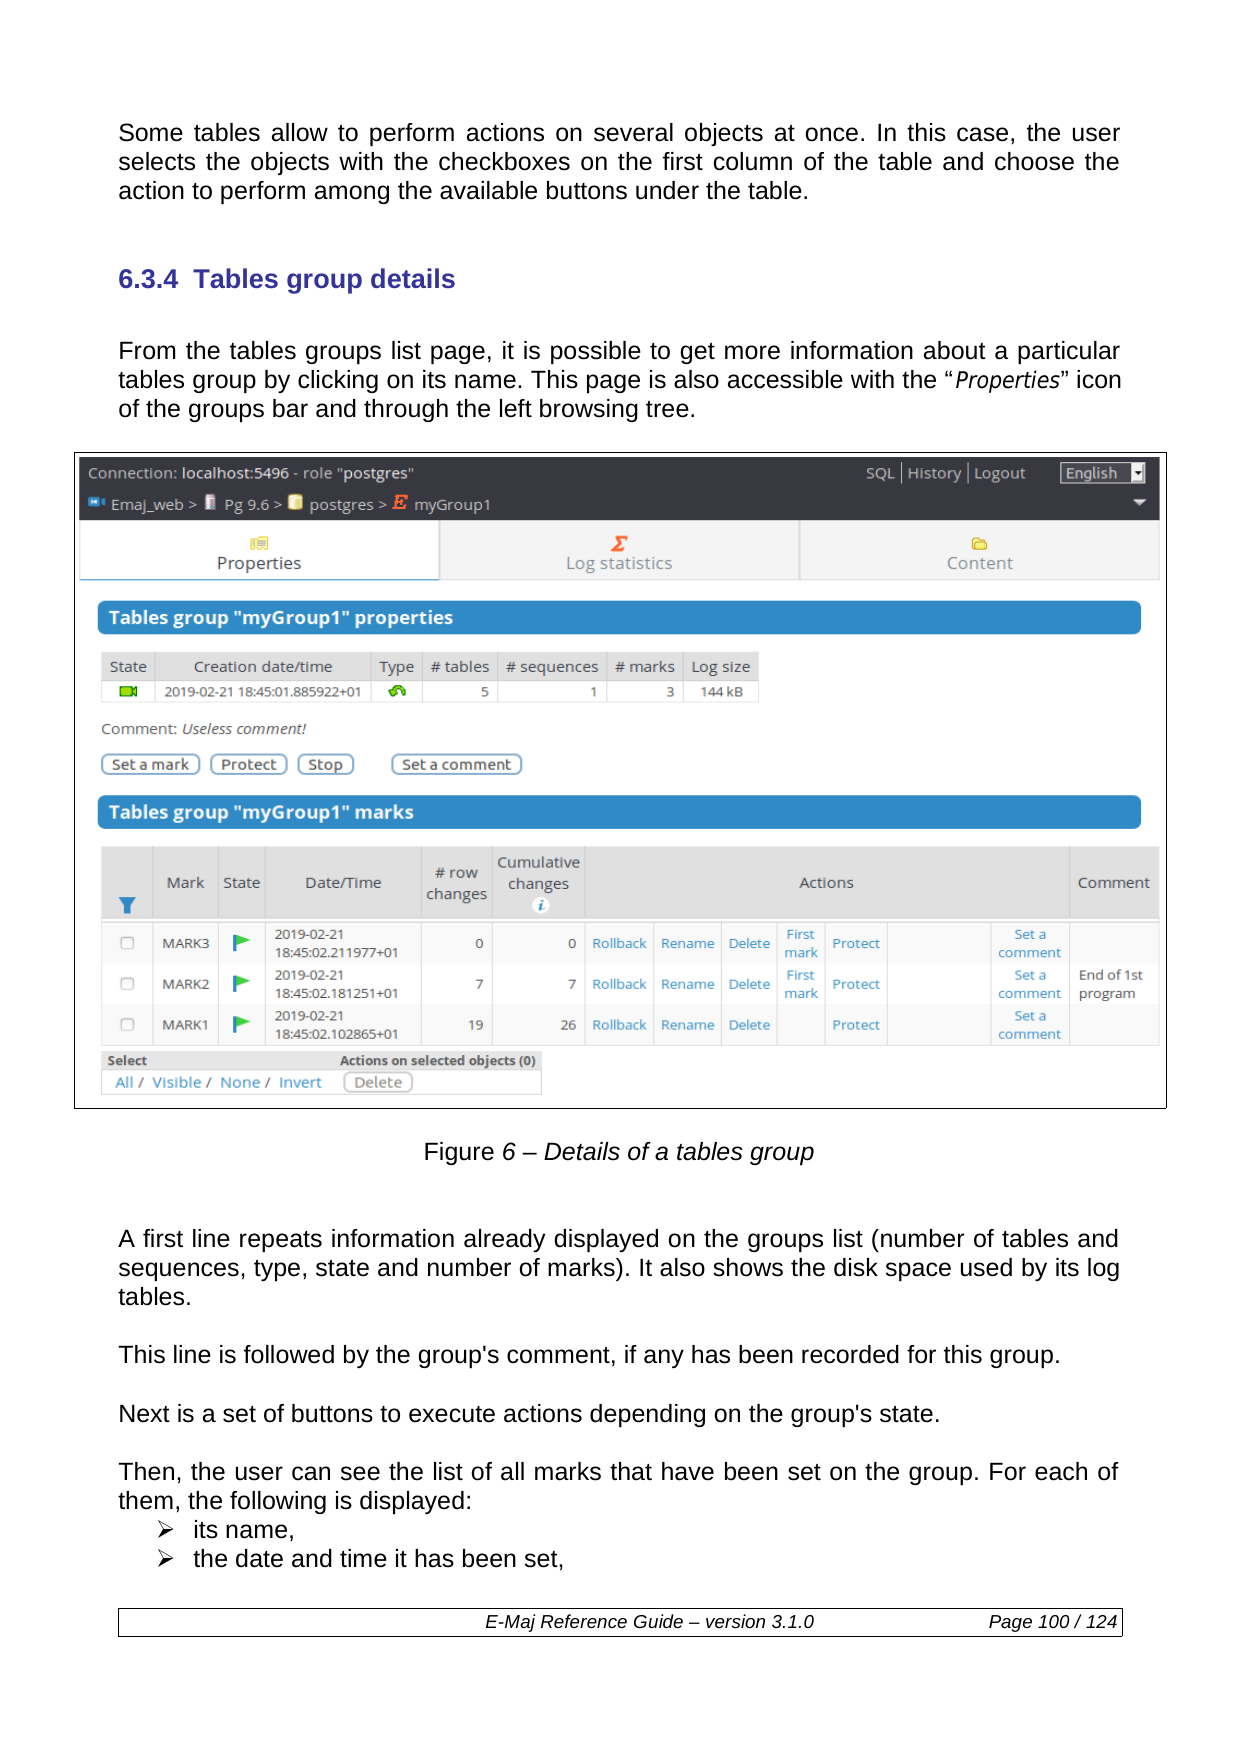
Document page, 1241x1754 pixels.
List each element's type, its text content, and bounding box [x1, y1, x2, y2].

subtitle Tables group details [118, 263, 1122, 294]
list the date and time it has been set, [156, 1544, 1122, 1573]
text Figure 6 – Details of a tables group [118, 1137, 1122, 1166]
text Some tables allow to perform actions on several objects at once. In this case, the user selects the objects with the checkboxes on the first column of the table and choose the action to perform among the available buttons under the table. [118, 118, 1122, 205]
text This line is followed by the group's comment, if any has been recorded for this group. [118, 1340, 1122, 1369]
list its name, [156, 1515, 1122, 1544]
text A first line repeats information already displayed on the groups list (number of tables and sequences, type, state and number of marks). It also shows the disk space used by its log tables. [118, 1224, 1122, 1311]
picture [76, 455, 1164, 1105]
text From the tables groups list page, it is possible to get more information about a particular tables group by clicking on its name. This page is also accessible with the “Properties” icon of the groups bar and through the left browsing tree. [118, 336, 1122, 423]
text Next is a set of buttons to execute actions depending on the group's state. [118, 1398, 1122, 1427]
text Then, the user can see the list of all marks that have been set on the group. For each of them, the following is displayed: [118, 1457, 1122, 1515]
